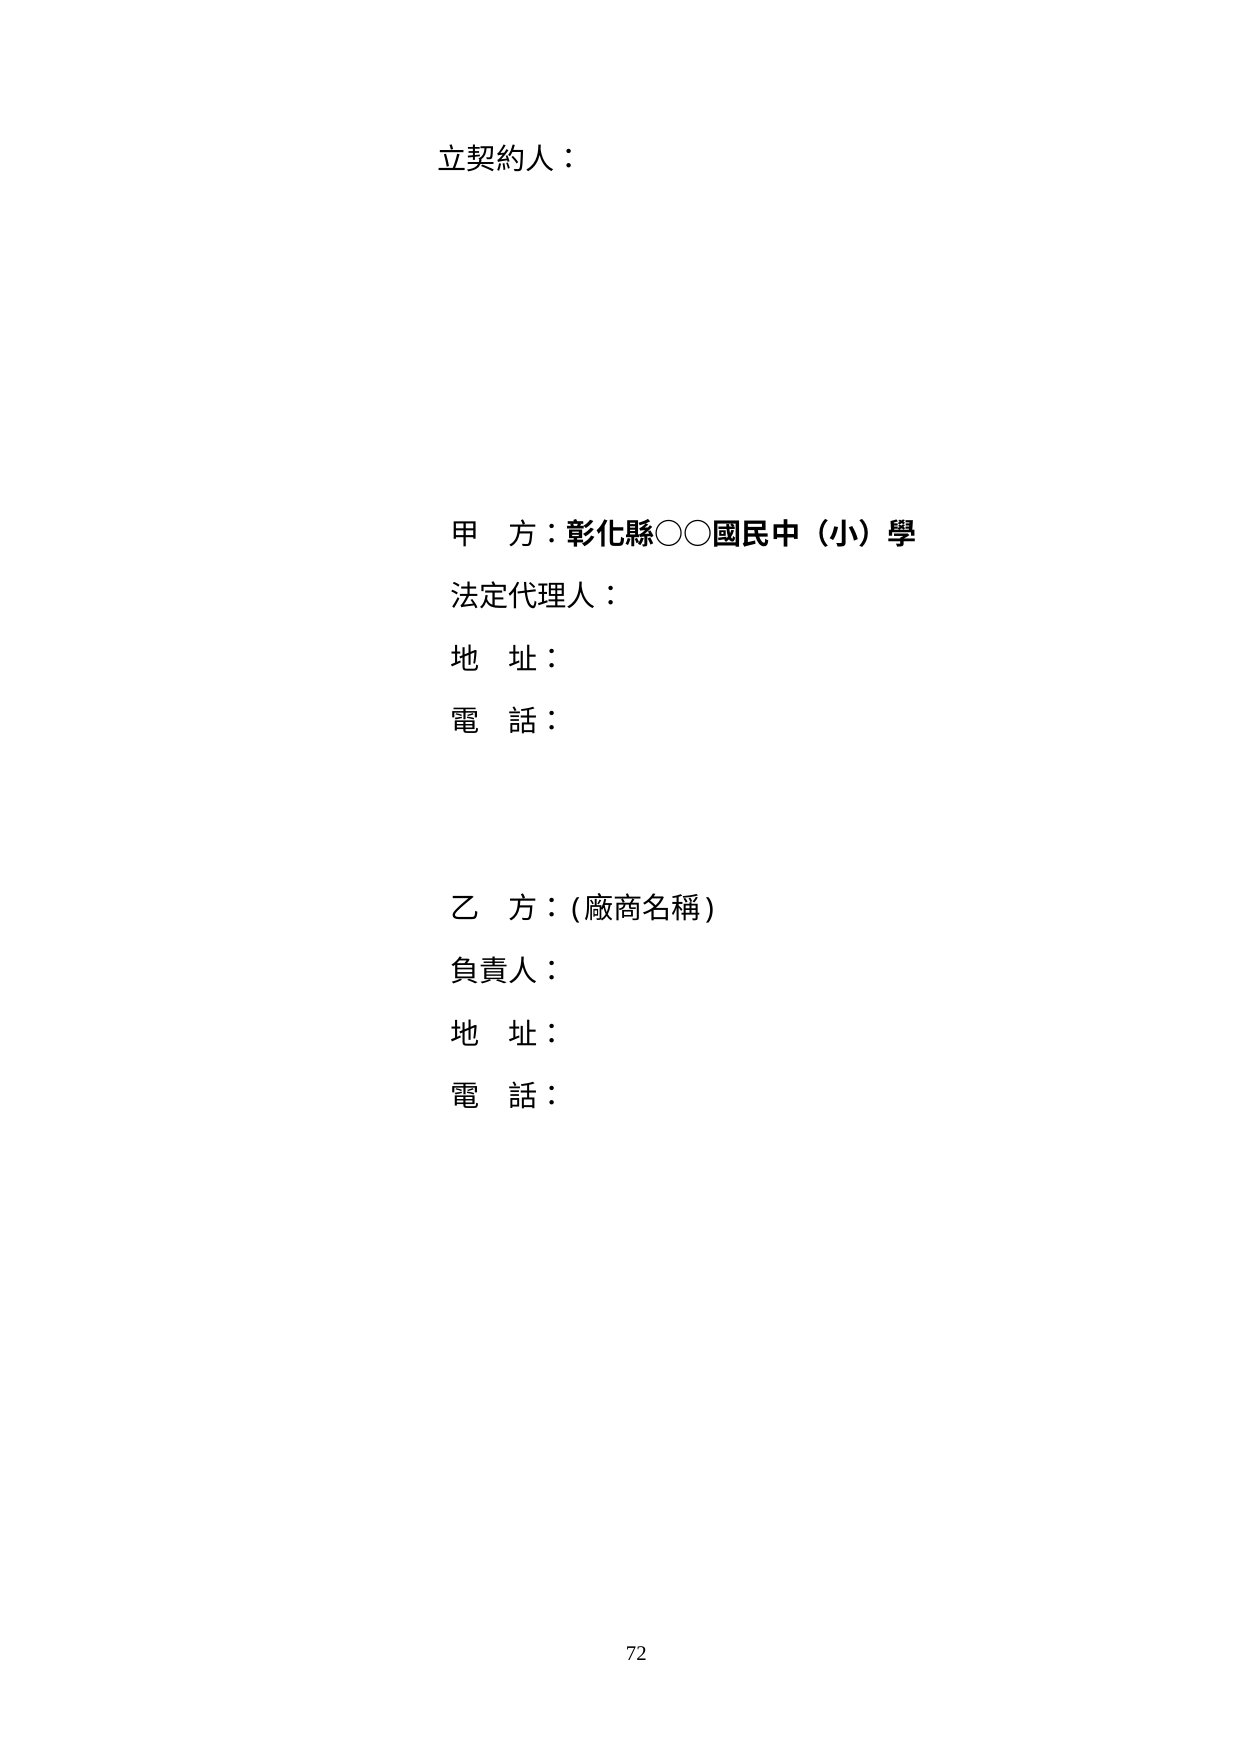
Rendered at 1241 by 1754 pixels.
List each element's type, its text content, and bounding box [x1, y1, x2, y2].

text 電 話： [150, 677, 1122, 740]
text 地 址： [150, 990, 1122, 1052]
text 甲 方：彰化縣○○國民中（小）學 [150, 490, 1122, 552]
text 法定代理人： [150, 552, 1122, 615]
text 地 址： [150, 615, 1122, 677]
text 負責人： [150, 927, 1122, 990]
text 電 話： [150, 1052, 1122, 1115]
text 立契約人： [150, 115, 1122, 177]
text 乙 方：(廠商名稱) [150, 865, 1122, 927]
